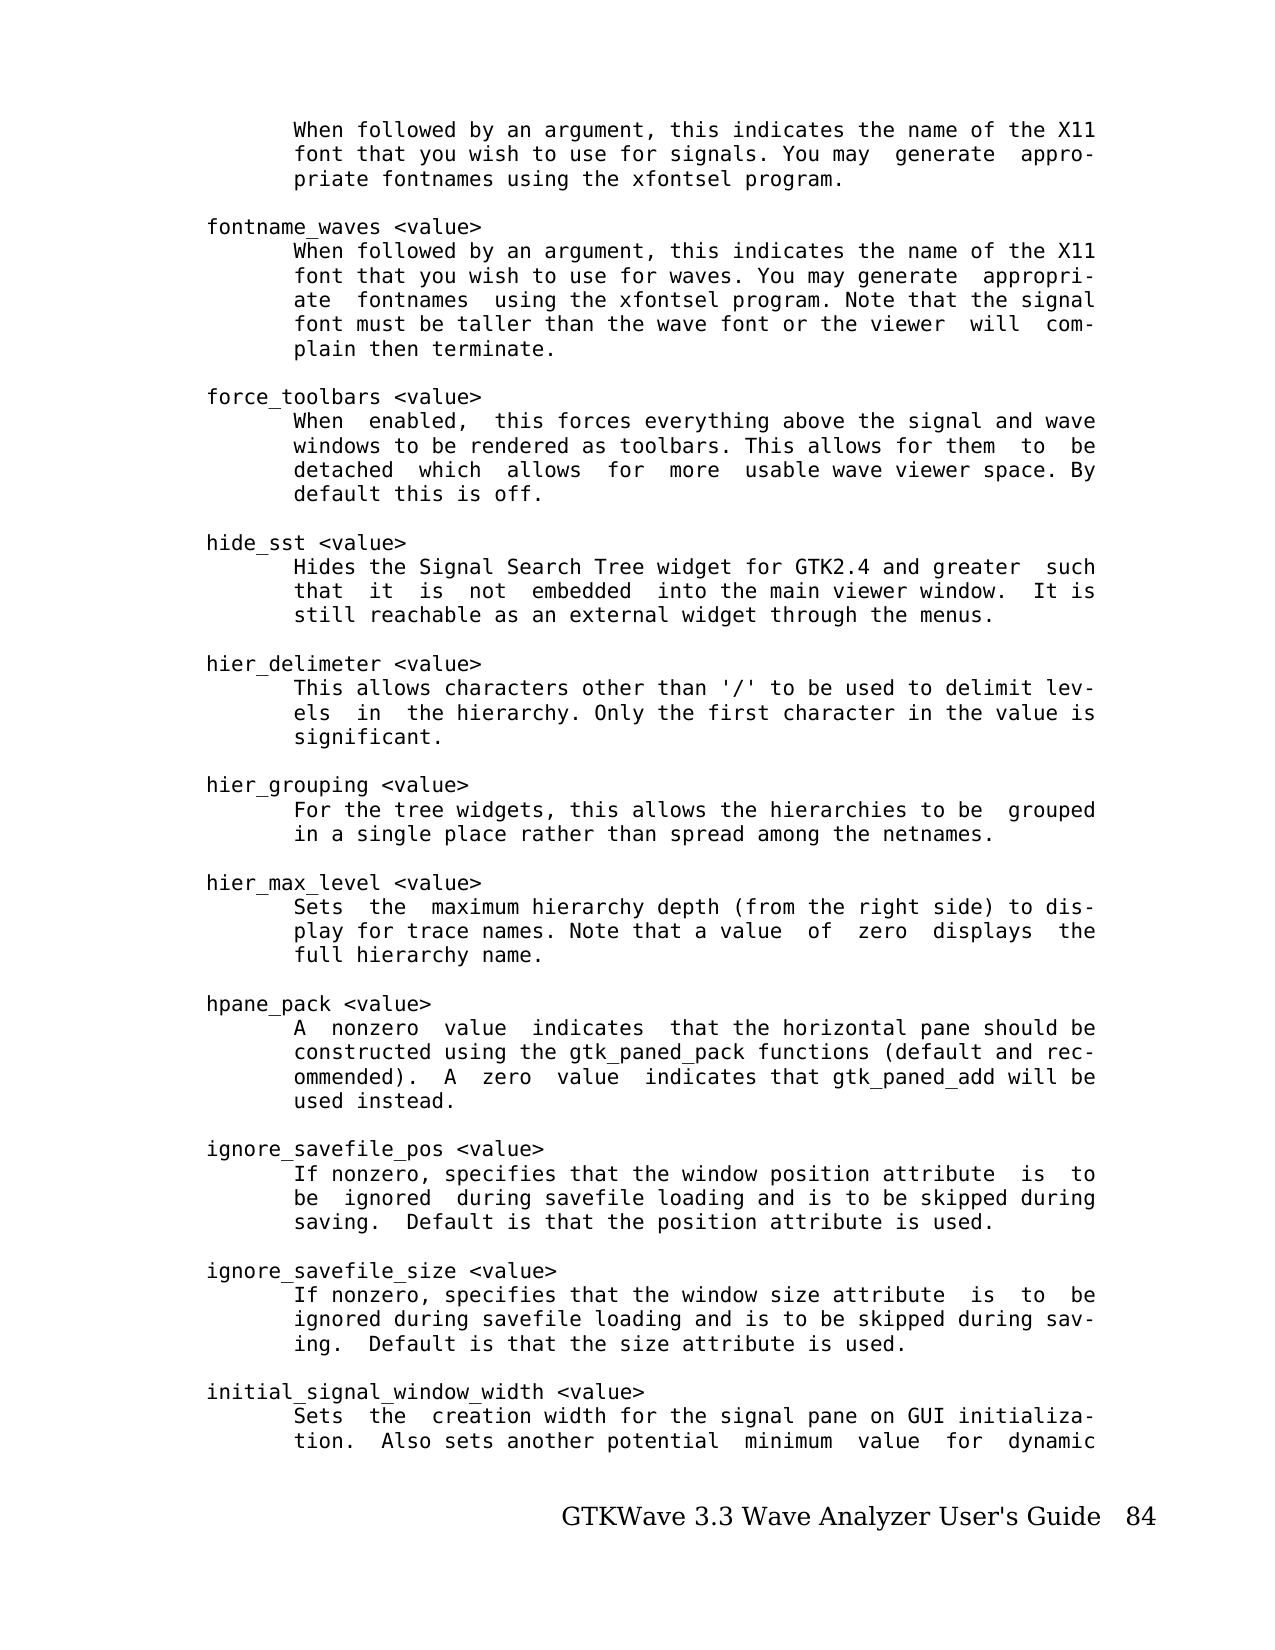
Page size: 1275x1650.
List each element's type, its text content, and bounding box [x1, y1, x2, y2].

text initial_signal_window_width <value> [118, 1380, 1157, 1404]
text hier_delimeter <value> [118, 652, 1157, 676]
text significant. [118, 725, 1157, 749]
text ommended). A zero value indicates that gtk_paned_add will be [118, 1065, 1157, 1089]
text ing. Default is that the size attribute is used. [118, 1332, 1157, 1356]
text play for trace names. Note that a value of zero displays the [118, 919, 1157, 943]
text font that you wish to use for signals. You may generate appro- [118, 142, 1157, 167]
text Hides the Signal Search Tree widget for GTK2.4 and greater such [118, 555, 1157, 579]
text hier_grouping <value> [118, 773, 1157, 798]
text ate fontnames using the xfontsel program. Note that the signal [118, 288, 1157, 312]
text detached which allows for more usable wave viewer space. By [118, 458, 1157, 482]
text Sets the creation width for the signal pane on GUI initializa‐ [118, 1404, 1157, 1429]
text When followed by an argument, this indicates the name of the X11 [118, 239, 1157, 264]
text hpane_pack <value> [118, 992, 1157, 1016]
text constructed using the gtk_paned_pack functions (default and rec- [118, 1040, 1157, 1065]
text hier_max_level <value> [118, 871, 1157, 895]
text When enabled, this forces everything above the signal and wave [118, 409, 1157, 434]
text font must be taller than the wave font or the viewer will com- [118, 312, 1157, 337]
text els in the hierarchy. Only the first character in the value is [118, 701, 1157, 725]
text saving. Default is that the position attribute is used. [118, 1210, 1157, 1234]
text font that you wish to use for waves. You may generate appropri- [118, 264, 1157, 288]
text windows to be rendered as toolbars. This allows for them to be [118, 434, 1157, 458]
text plain then terminate. [118, 337, 1157, 361]
text still reachable as an external widget through the menus. [118, 603, 1157, 628]
text fontname_waves <value> [118, 215, 1157, 239]
text If nonzero, specifies that the window position attribute is to [118, 1162, 1157, 1186]
text When followed by an argument, this indicates the name of the X11 [118, 118, 1157, 142]
text be ignored during savefile loading and is to be skipped during [118, 1186, 1157, 1210]
text This allows characters other than '/' to be used to delimit lev- [118, 676, 1157, 701]
text A nonzero value indicates that the horizontal pane should be [118, 1016, 1157, 1040]
text ignored during savefile loading and is to be skipped during sav- [118, 1307, 1157, 1332]
text If nonzero, specifies that the window size attribute is to be [118, 1283, 1157, 1307]
text For the tree widgets, this allows the hierarchies to be grouped [118, 798, 1157, 822]
text force_toolbars <value> [118, 385, 1157, 409]
text ignore_savefile_pos <value> [118, 1137, 1157, 1162]
text hide_sst <value> [118, 531, 1157, 555]
text full hierarchy name. [118, 943, 1157, 968]
text Sets the maximum hierarchy depth (from the right side) to dis- [118, 895, 1157, 919]
text in a single place rather than spread among the netnames. [118, 822, 1157, 846]
text priate fontnames using the xfontsel program. [118, 167, 1157, 191]
text ignore_savefile_size <value> [118, 1259, 1157, 1283]
text default this is off. [118, 482, 1157, 506]
text that it is not embedded into the main viewer window. It is [118, 579, 1157, 603]
text tion. Also sets another potential minimum value for dynamic [118, 1429, 1157, 1453]
text used instead. [118, 1089, 1157, 1113]
